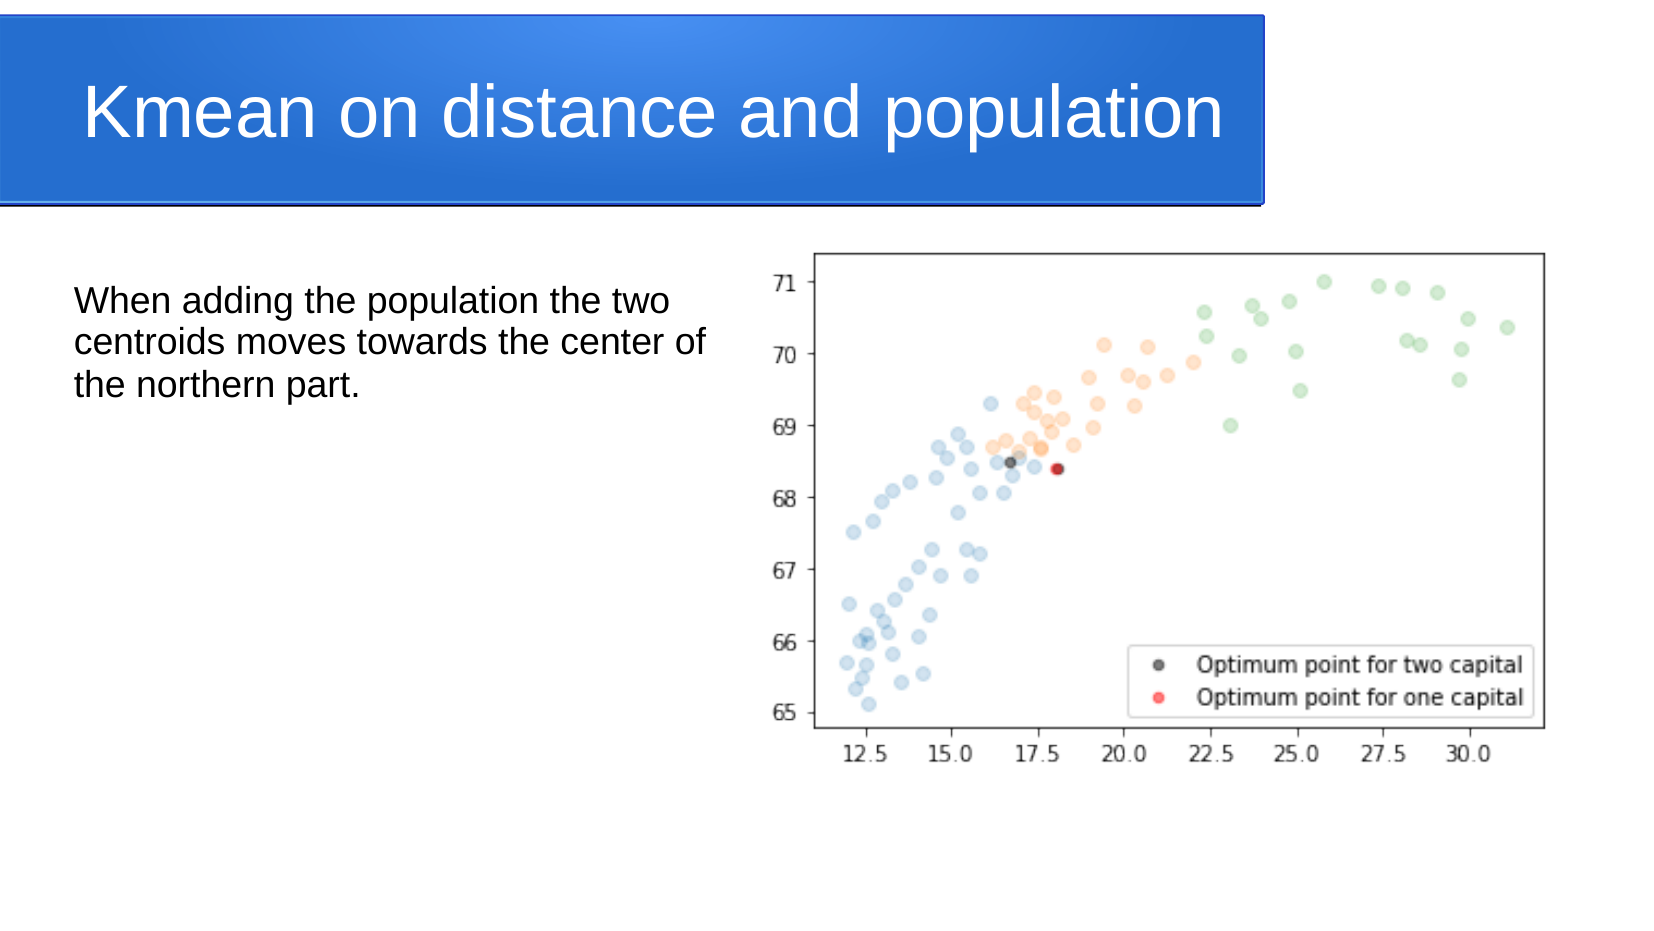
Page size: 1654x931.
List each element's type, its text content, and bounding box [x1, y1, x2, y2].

text_box When adding the population the two centroids moves towards the center of the northern part. [59, 271, 745, 413]
title Kmean on distance and population [82, 29, 1235, 196]
picture [755, 240, 1557, 780]
